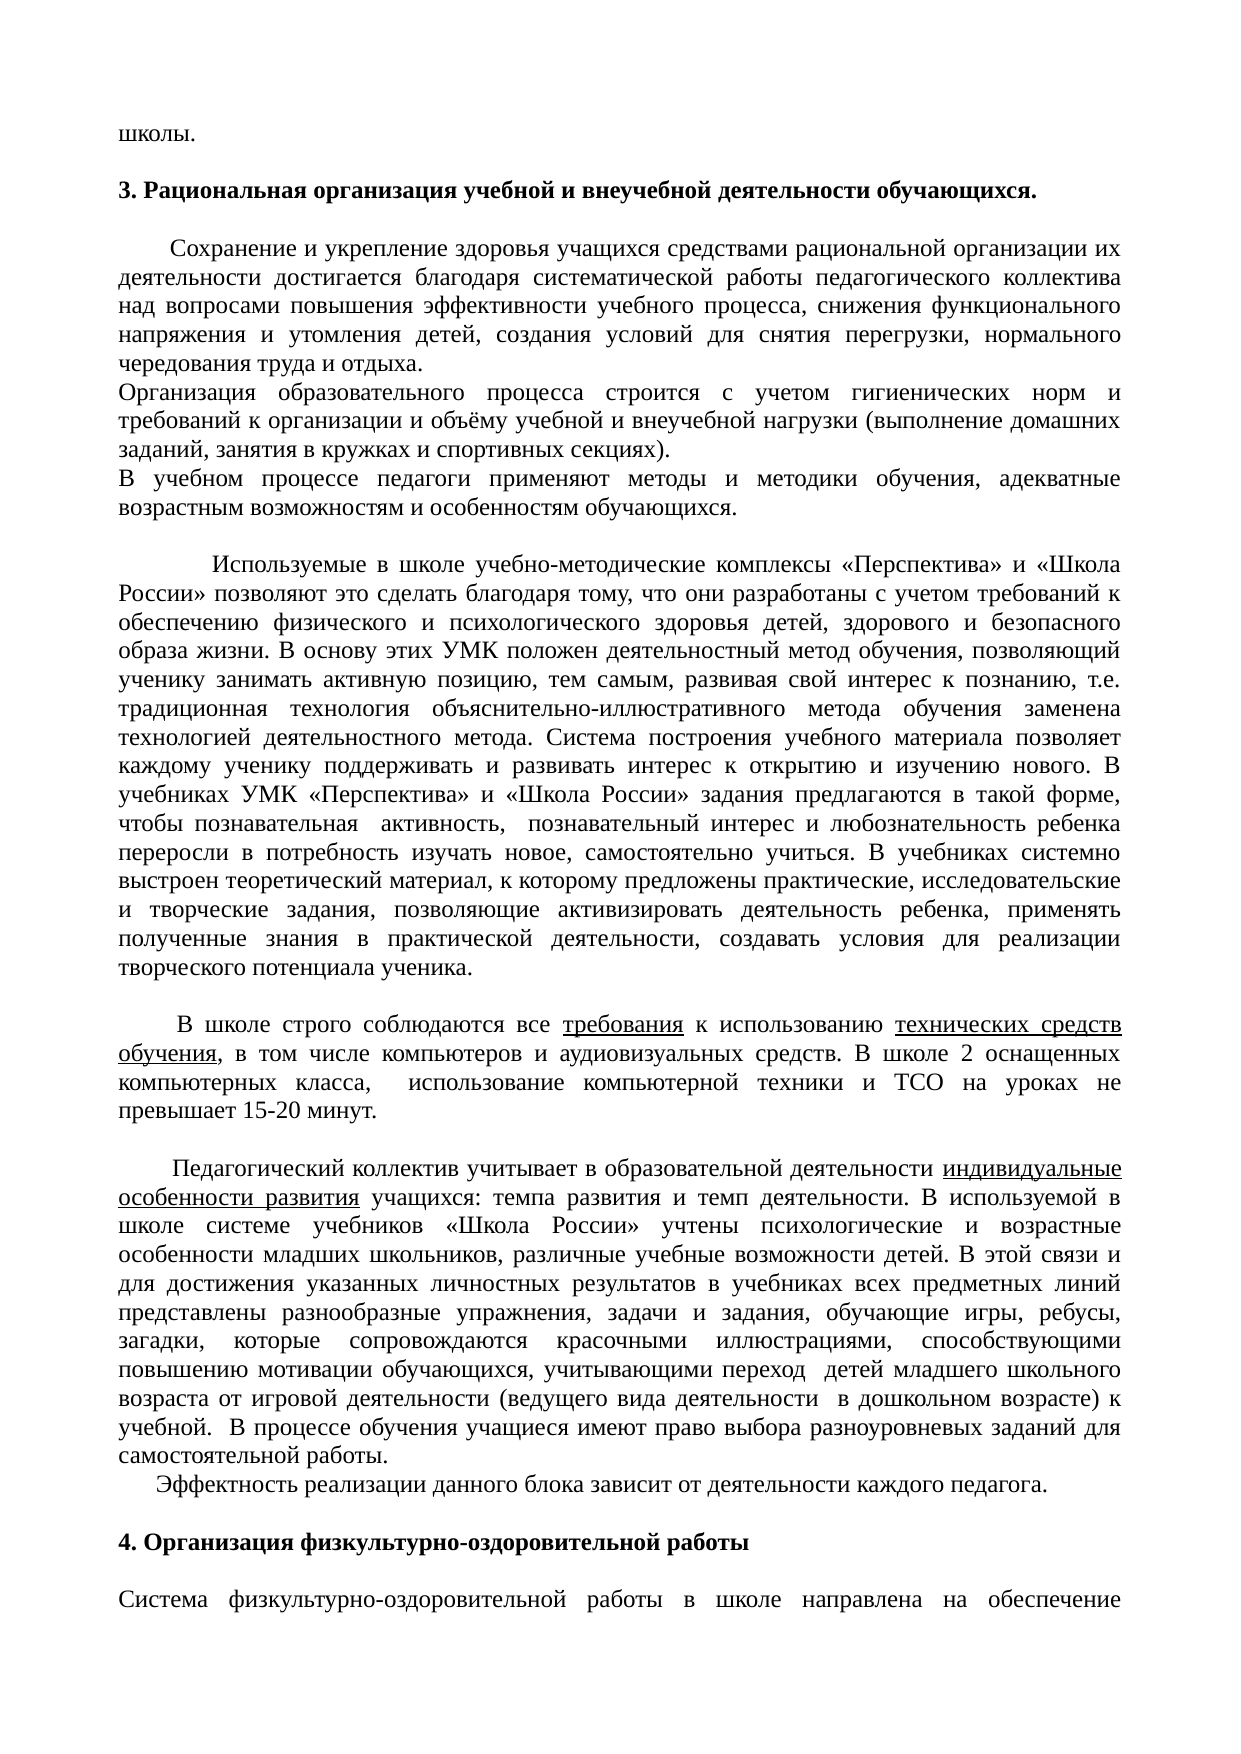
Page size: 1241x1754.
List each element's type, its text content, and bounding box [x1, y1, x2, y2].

text Используемые в школе учебно-методические комплексы «Перспектива» и «Школа России» позволяют это сделать благодаря тому, что они разработаны с учетом требований к обеспечению физического и психологического здоровья детей, здорового и безопасного образа жизни. В основу этих УМК положен деятельностный метод обучения, позволяющий ученику занимать активную позицию, тем самым, развивая свой интерес к познанию, т.е. традиционная технология объяснительно-иллюстративного метода обучения заменена технологией деятельностного метода. Система построения учебного материала позволяет каждому ученику поддерживать и развивать интерес к открытию и изучению нового. В учебниках УМК «Перспектива» и «Школа России» задания предлагаются в такой форме, чтобы познавательная активность, познавательный интерес и любознательность ребенка переросли в потребность изучать новое, самостоятельно учиться. В учебниках системно выстроен теоретический материал, к которому предложены практические, исследовательские и творческие задания, позволяющие активизировать деятельность ребенка, применять полученные знания в практической деятельности, создавать условия для реализации творческого потенциала ученика. [118, 549, 1122, 981]
text В школе строго соблюдаются все требования к использованию технических средств обучения, в том числе компьютеров и аудиовизуальных средств. В школе 2 оснащенных компьютерных класса, использование компьютерной техники и ТСО на уроках не превышает 15-20 минут. [118, 1009, 1122, 1124]
text 3. Рациональная организация учебной и внеучебной деятельности обучающихся. [118, 176, 1122, 204]
text Эффектность реализации данного блока зависит от деятельности каждого педагога. [118, 1469, 1122, 1498]
text Сохранение и укрепление здоровья учащихся средствами рациональной организации их деятельности достигается благодаря систематической работы педагогического коллектива над вопросами повышения эффективности учебного процесса, снижения функционального напряжения и утомления детей, создания условий для снятия перегрузки, нормального чередования труда и отдыха. [118, 233, 1122, 377]
text Педагогический коллектив учитывает в образовательной деятельности индивидуальные особенности развития учащихся: темпа развития и темп деятельности. В используемой в школе системе учебников «Школа России» учтены психологические и возрастные особенности младших школьников, различные учебные возможности детей. В этой связи и для достижения указанных личностных результатов в учебниках всех предметных линий представлены разнообразные упражнения, задачи и задания, обучающие игры, ребусы, загадки, которые сопровождаются красочными иллюстрациями, способствующими повышению мотивации обучающихся, учитывающими переход детей младшего школьного возраста от игровой деятельности (ведущего вида деятельности в дошкольном возрасте) к учебной. В процессе обучения учащиеся имеют право выбора разноуровневых заданий для самостоятельной работы. [118, 1153, 1122, 1469]
text Организация образовательного процесса строится с учетом гигиенических норм и требований к организации и объёму учебной и внеучебной нагрузки (выполнение домашних заданий, занятия в кружках и спортивных секциях). [118, 377, 1122, 463]
text В учебном процессе педагоги применяют методы и методики обучения, адекватные возрастным возможностям и особенностям обучающихся. [118, 463, 1122, 521]
text школы. [118, 118, 1122, 147]
text Система физкультурно-оздоровительной работы в школе направлена на обеспечение [118, 1584, 1122, 1613]
text 4. Организация физкультурно-оздоровительной работы [118, 1527, 1122, 1556]
